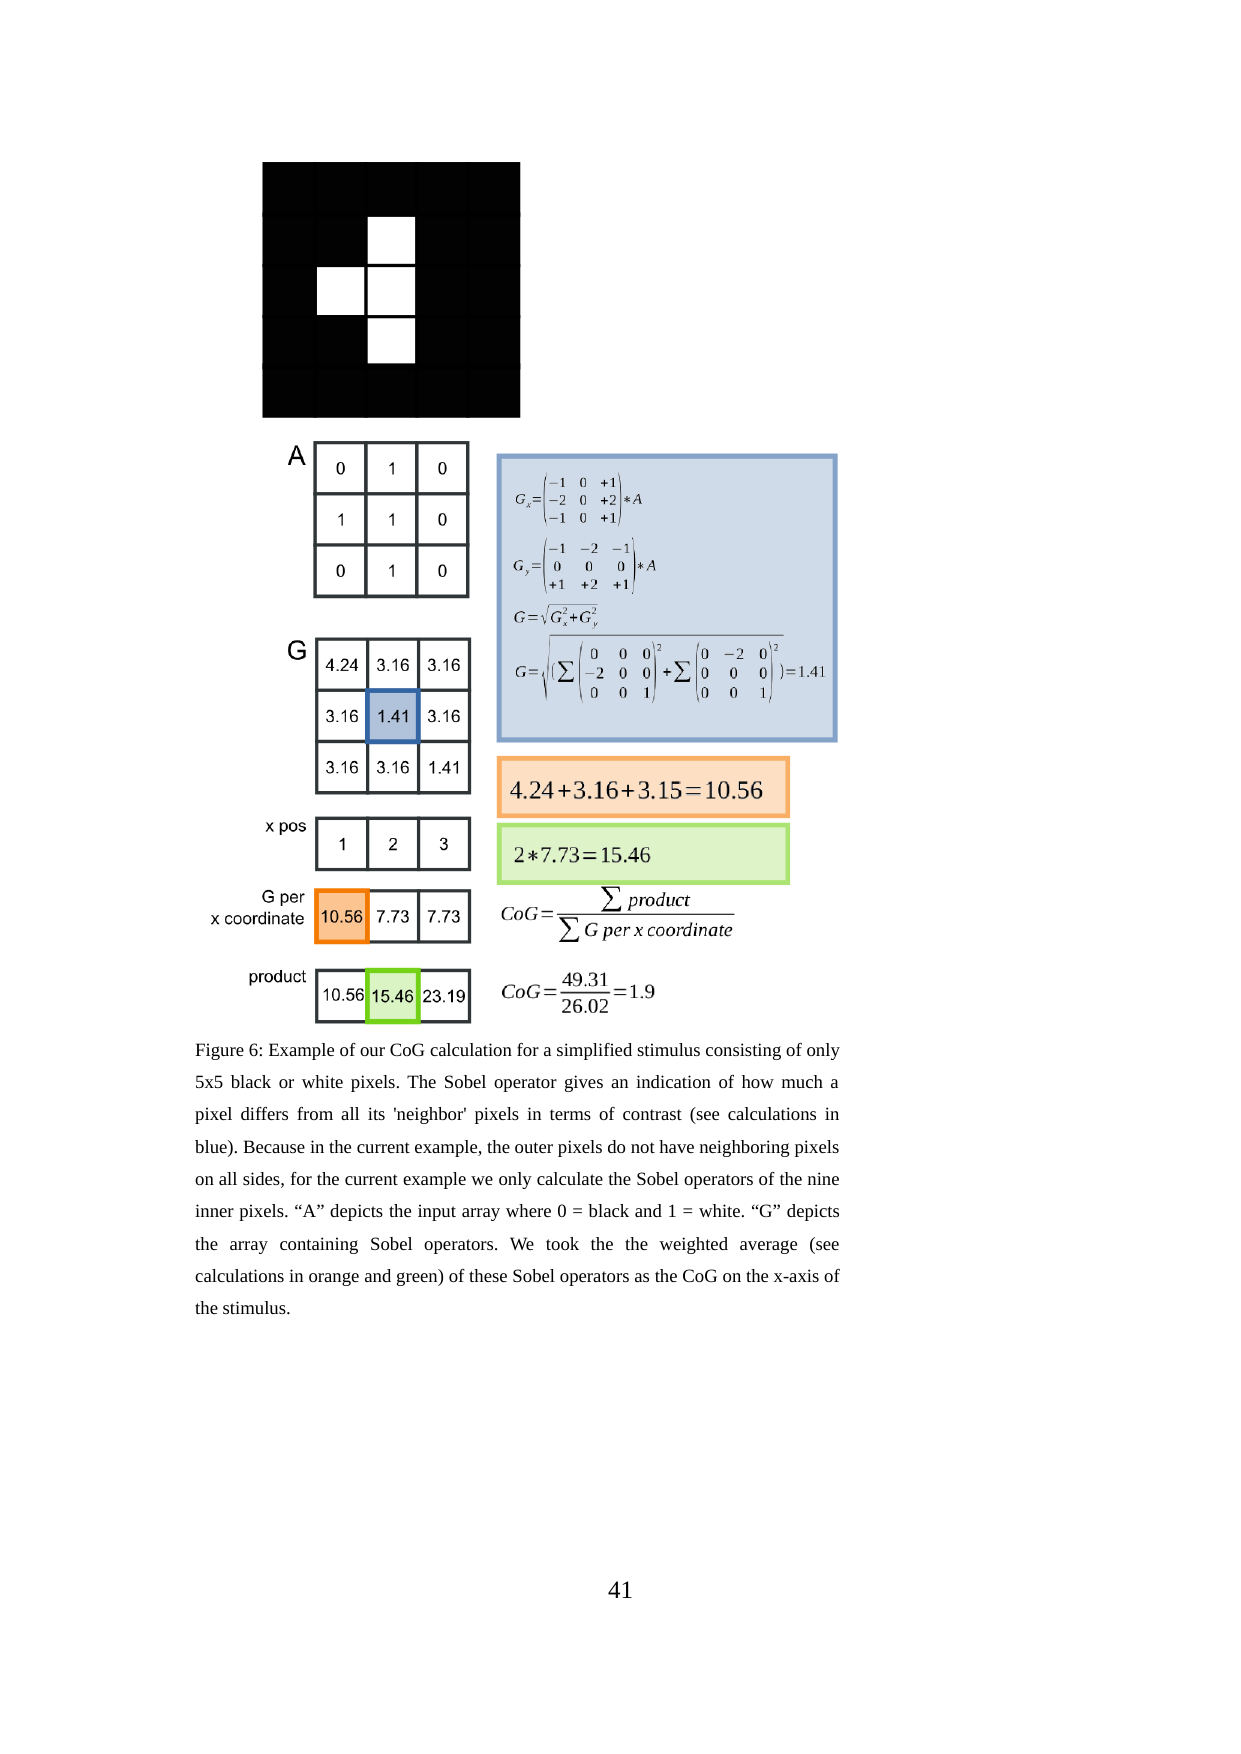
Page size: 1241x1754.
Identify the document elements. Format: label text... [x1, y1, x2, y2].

picture [195, 162, 841, 1028]
text Figure 6: Example of our CoG calculation for a simplified stimulus consisting of only 5x5 black or white pixels. The Sobel operator gives an indication of how much a pixel differs from all its 'neighbor' pixels in terms of contrast (see calculations in blue). Because in the current example, the outer pixels do not have neighboring pixels on all sides, for the current example we only calculate the Sobel operators of the nine inner pixels. “A” depicts the input array where 0 = black and 1 = white. “G” depicts the array containing Sobel operators. We took the the weighted average (see calculations in orange and green) of these Sobel operators as the CoG on the x-axis of the stimulus. [195, 1028, 841, 1318]
